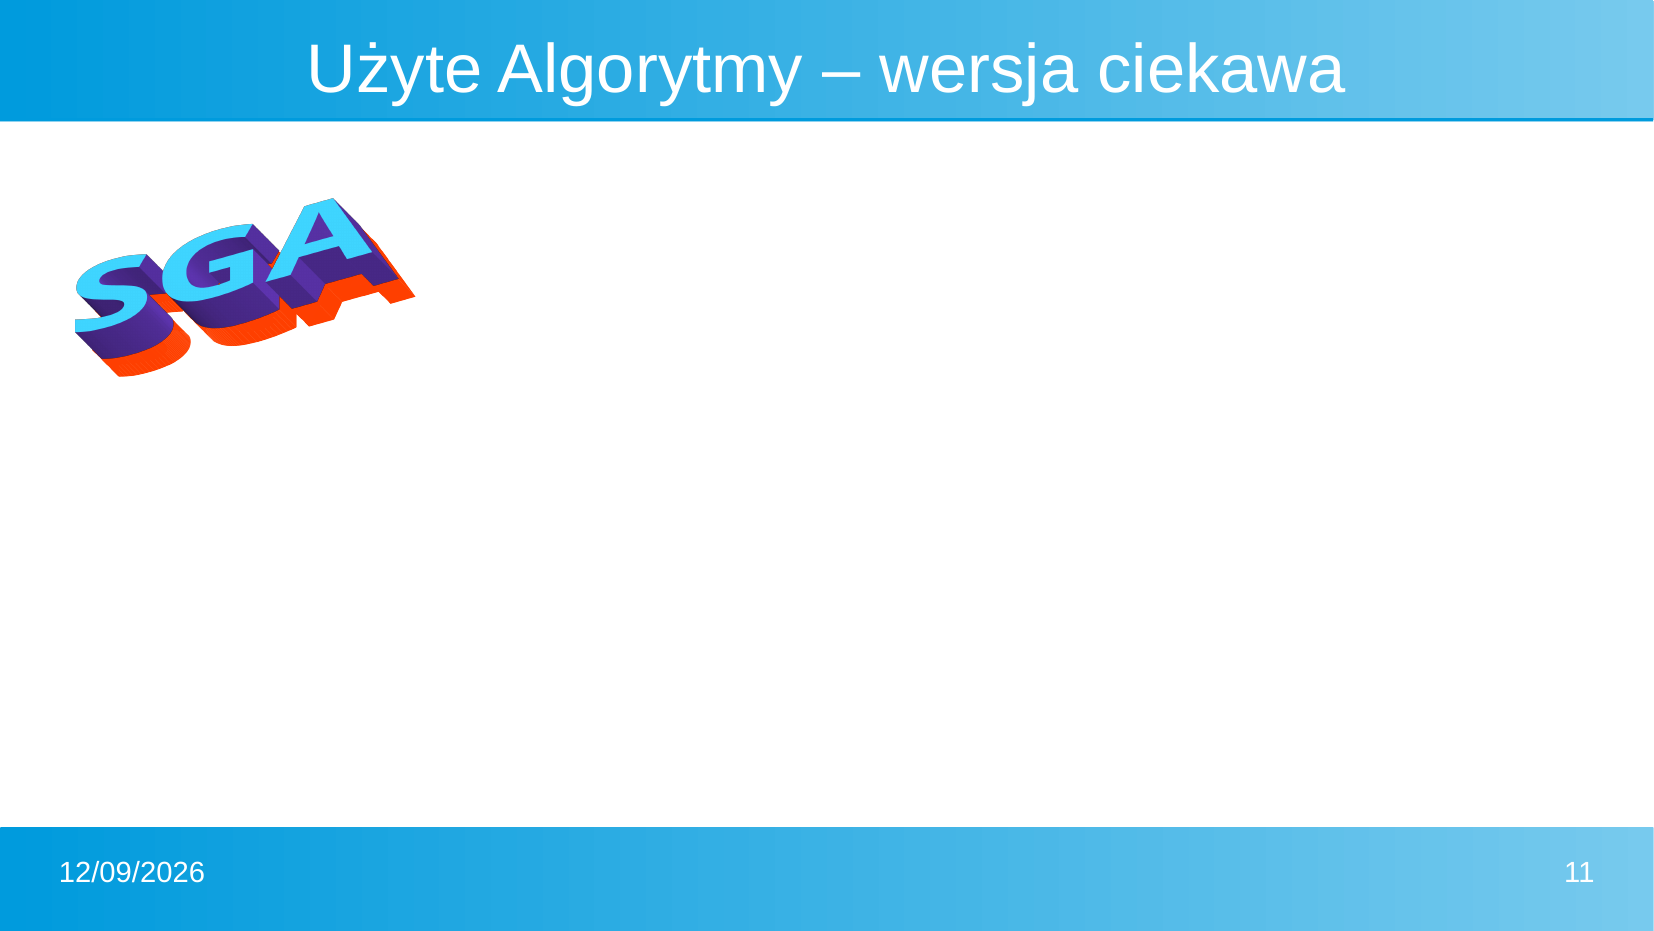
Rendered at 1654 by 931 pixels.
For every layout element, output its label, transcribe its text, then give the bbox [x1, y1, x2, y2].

title Użyte Algorytmy – wersja ciekawa [59, 29, 1595, 108]
